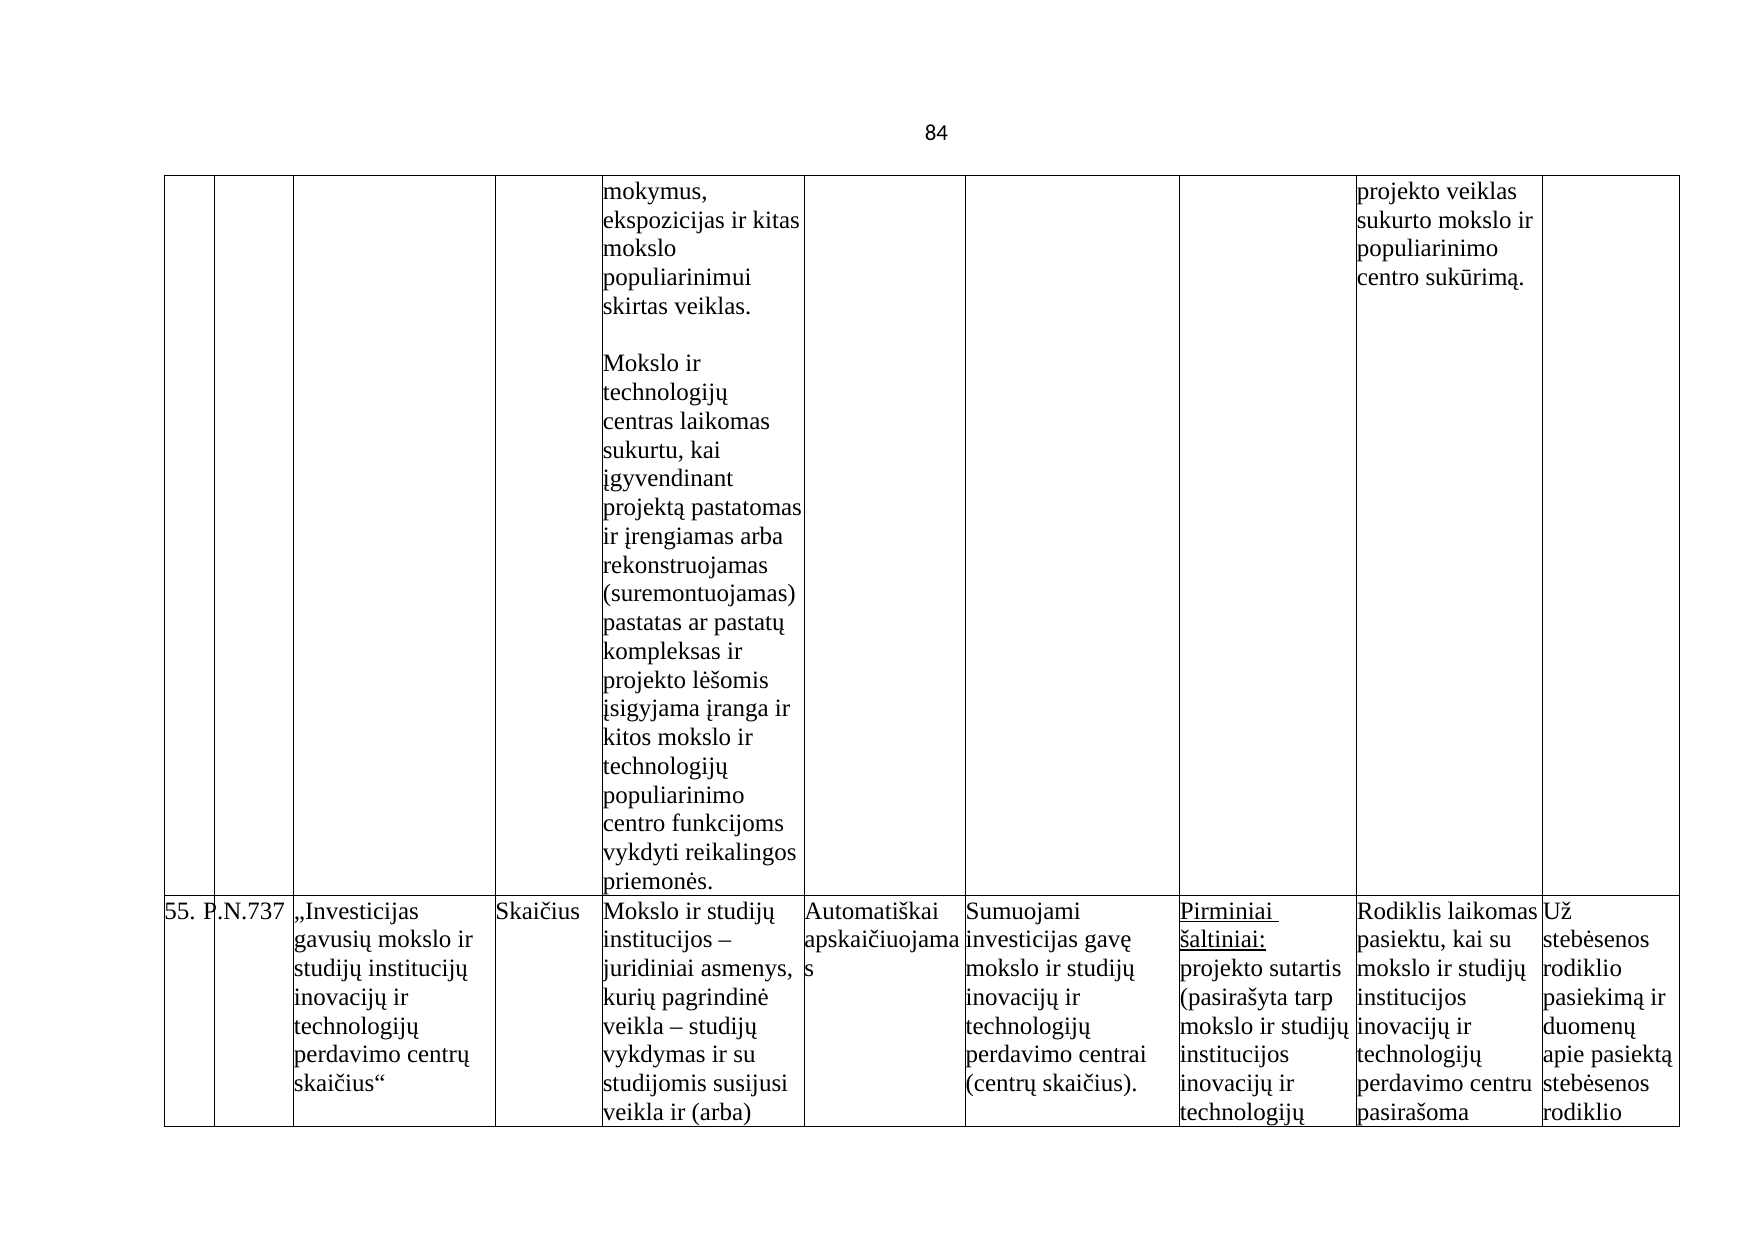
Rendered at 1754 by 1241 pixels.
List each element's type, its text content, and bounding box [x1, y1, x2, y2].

table_cell Sumuojami investicijas gavę mokslo ir studijų inovacijų ir technologijų perdavimo centrai (centrų skaičius). [966, 896, 1179, 1126]
table_cell [1180, 176, 1356, 895]
table_cell Už stebėsenos rodiklio pasiekimą ir duomenų apie pasiektą stebėsenos rodiklio [1543, 896, 1679, 1126]
table_cell Mokslo ir studijų institucijos – juridiniai asmenys, kurių pagrindinė veikla – studijų vykdymas ir su studijomis susijusi veikla ir (arba) [603, 896, 804, 1126]
table_cell [1543, 176, 1679, 895]
table_cell 55. [165, 896, 214, 1126]
table_cell Pirminiai šaltiniai: projekto sutartis (pasirašyta tarp mokslo ir studijų institucijos inovacijų ir technologijų [1180, 896, 1356, 1126]
table_cell Rodiklis laikomas pasiektu, kai su mokslo ir studijų institucijos inovacijų ir technologijų perdavimo centru pasirašoma [1357, 896, 1542, 1126]
table_cell [496, 176, 602, 895]
table_cell [966, 176, 1179, 895]
table_cell mokymus, ekspozicijas ir kitas mokslo populiarinimui skirtas veiklas. Mokslo ir technologijų centras laikomas sukurtu, kai įgyvendinant projektą pastatomas ir įrengiamas arba rekonstruojamas (suremontuojamas) pastatas ar pastatų kompleksas ir projekto lėšomis įsigyjama įranga ir kitos mokslo ir technologijų populiarinimo centro funkcijoms vykdyti reikalingos priemonės. [603, 176, 804, 895]
table_cell Skaičius [496, 896, 602, 1126]
table_cell [215, 176, 293, 895]
table_cell [165, 176, 214, 895]
table_cell [805, 176, 965, 895]
table_cell „Investicijas gavusių mokslo ir studijų institucijų inovacijų ir technologijų perdavimo centrų skaičius“ [294, 896, 495, 1126]
table_cell Automatiškai apskaičiuojamas [805, 896, 965, 1126]
table_cell [294, 176, 495, 895]
table_cell P.N.737 [215, 896, 293, 1126]
table_cell projekto veiklas sukurto mokslo ir populiarinimo centro sukūrimą. [1357, 176, 1542, 895]
